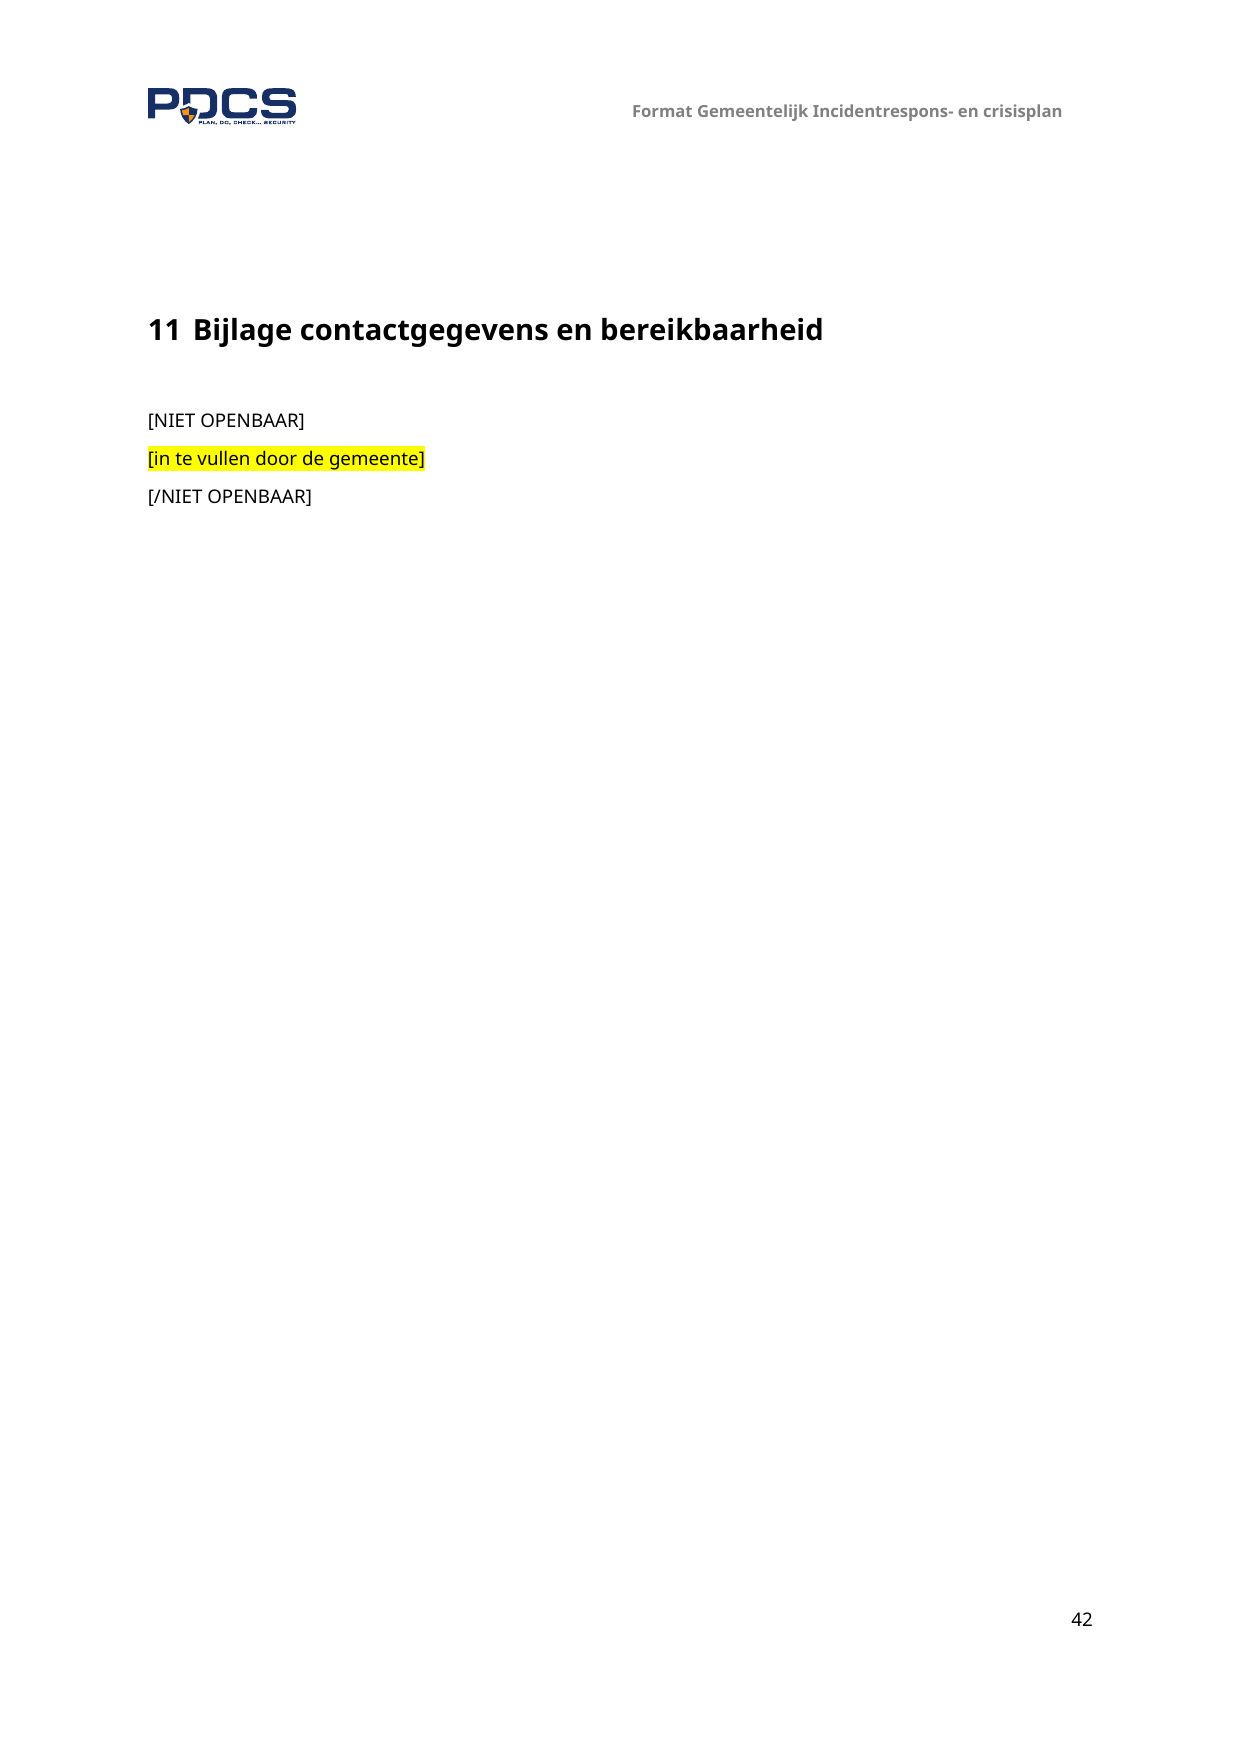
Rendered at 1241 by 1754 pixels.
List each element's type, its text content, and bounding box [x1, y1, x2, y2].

text [NIET OPENBAAR] [148, 407, 1092, 433]
subtitle Bijlage contactgegevens en bereikbaarheid [148, 309, 1092, 349]
text [/NIET OPENBAAR] [148, 484, 1092, 509]
text [in te vullen door de gemeente] [148, 446, 1092, 471]
